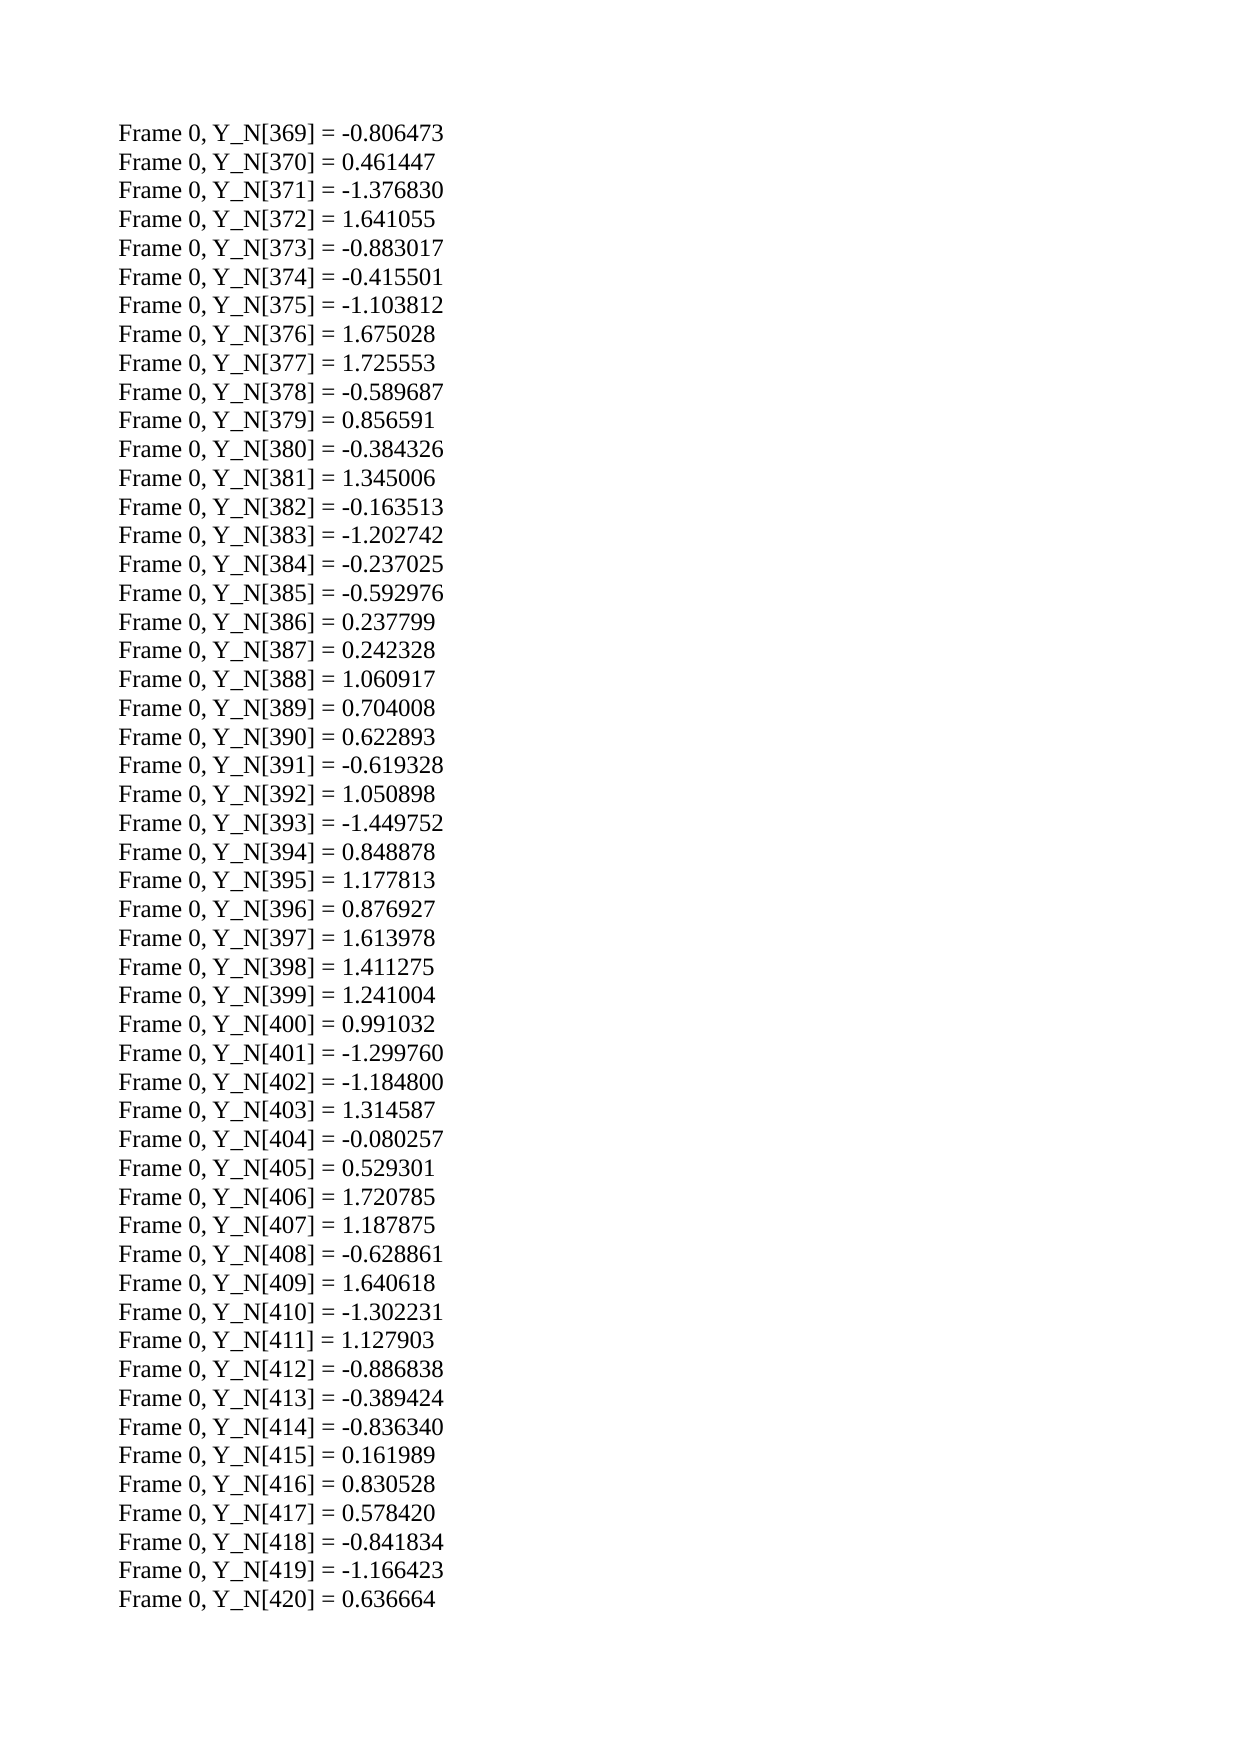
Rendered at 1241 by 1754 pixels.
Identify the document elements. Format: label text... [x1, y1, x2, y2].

text Frame 0, Y_N[374] = -0.415501 [118, 262, 1122, 291]
text Frame 0, Y_N[406] = 1.720785 [118, 1182, 1122, 1211]
text Frame 0, Y_N[412] = -0.886838 [118, 1354, 1122, 1383]
text Frame 0, Y_N[417] = 0.578420 [118, 1498, 1122, 1527]
text Frame 0, Y_N[371] = -1.376830 [118, 176, 1122, 204]
text Frame 0, Y_N[379] = 0.856591 [118, 406, 1122, 434]
text Frame 0, Y_N[404] = -0.080257 [118, 1124, 1122, 1153]
text Frame 0, Y_N[408] = -0.628861 [118, 1239, 1122, 1268]
text Frame 0, Y_N[395] = 1.177813 [118, 866, 1122, 894]
text Frame 0, Y_N[416] = 0.830528 [118, 1469, 1122, 1498]
text Frame 0, Y_N[387] = 0.242328 [118, 636, 1122, 664]
text Frame 0, Y_N[375] = -1.103812 [118, 291, 1122, 319]
text Frame 0, Y_N[402] = -1.184800 [118, 1067, 1122, 1096]
text Frame 0, Y_N[385] = -0.592976 [118, 578, 1122, 607]
text Frame 0, Y_N[401] = -1.299760 [118, 1038, 1122, 1067]
text Frame 0, Y_N[419] = -1.166423 [118, 1556, 1122, 1584]
text Frame 0, Y_N[420] = 0.636664 [118, 1584, 1122, 1613]
text Frame 0, Y_N[405] = 0.529301 [118, 1153, 1122, 1182]
text Frame 0, Y_N[372] = 1.641055 [118, 204, 1122, 233]
text Frame 0, Y_N[383] = -1.202742 [118, 521, 1122, 549]
text Frame 0, Y_N[393] = -1.449752 [118, 808, 1122, 837]
text Frame 0, Y_N[399] = 1.241004 [118, 981, 1122, 1009]
text Frame 0, Y_N[409] = 1.640618 [118, 1268, 1122, 1297]
text Frame 0, Y_N[413] = -0.389424 [118, 1383, 1122, 1412]
text Frame 0, Y_N[415] = 0.161989 [118, 1441, 1122, 1469]
text Frame 0, Y_N[410] = -1.302231 [118, 1297, 1122, 1326]
text Frame 0, Y_N[400] = 0.991032 [118, 1009, 1122, 1038]
text Frame 0, Y_N[397] = 1.613978 [118, 923, 1122, 952]
text Frame 0, Y_N[376] = 1.675028 [118, 319, 1122, 348]
text Frame 0, Y_N[390] = 0.622893 [118, 722, 1122, 751]
text Frame 0, Y_N[391] = -0.619328 [118, 751, 1122, 779]
text Frame 0, Y_N[398] = 1.411275 [118, 952, 1122, 981]
text Frame 0, Y_N[392] = 1.050898 [118, 779, 1122, 808]
text Frame 0, Y_N[382] = -0.163513 [118, 492, 1122, 521]
text Frame 0, Y_N[380] = -0.384326 [118, 434, 1122, 463]
text Frame 0, Y_N[373] = -0.883017 [118, 233, 1122, 262]
text Frame 0, Y_N[403] = 1.314587 [118, 1096, 1122, 1124]
text Frame 0, Y_N[407] = 1.187875 [118, 1211, 1122, 1239]
text Frame 0, Y_N[418] = -0.841834 [118, 1527, 1122, 1556]
text Frame 0, Y_N[411] = 1.127903 [118, 1326, 1122, 1354]
text Frame 0, Y_N[414] = -0.836340 [118, 1412, 1122, 1441]
text Frame 0, Y_N[378] = -0.589687 [118, 377, 1122, 406]
text Frame 0, Y_N[388] = 1.060917 [118, 664, 1122, 693]
text Frame 0, Y_N[370] = 0.461447 [118, 147, 1122, 176]
text Frame 0, Y_N[386] = 0.237799 [118, 607, 1122, 636]
text Frame 0, Y_N[396] = 0.876927 [118, 894, 1122, 923]
text Frame 0, Y_N[394] = 0.848878 [118, 837, 1122, 866]
text Frame 0, Y_N[369] = -0.806473 [118, 118, 1122, 147]
text Frame 0, Y_N[377] = 1.725553 [118, 348, 1122, 377]
text Frame 0, Y_N[381] = 1.345006 [118, 463, 1122, 492]
text Frame 0, Y_N[384] = -0.237025 [118, 549, 1122, 578]
text Frame 0, Y_N[389] = 0.704008 [118, 693, 1122, 722]
